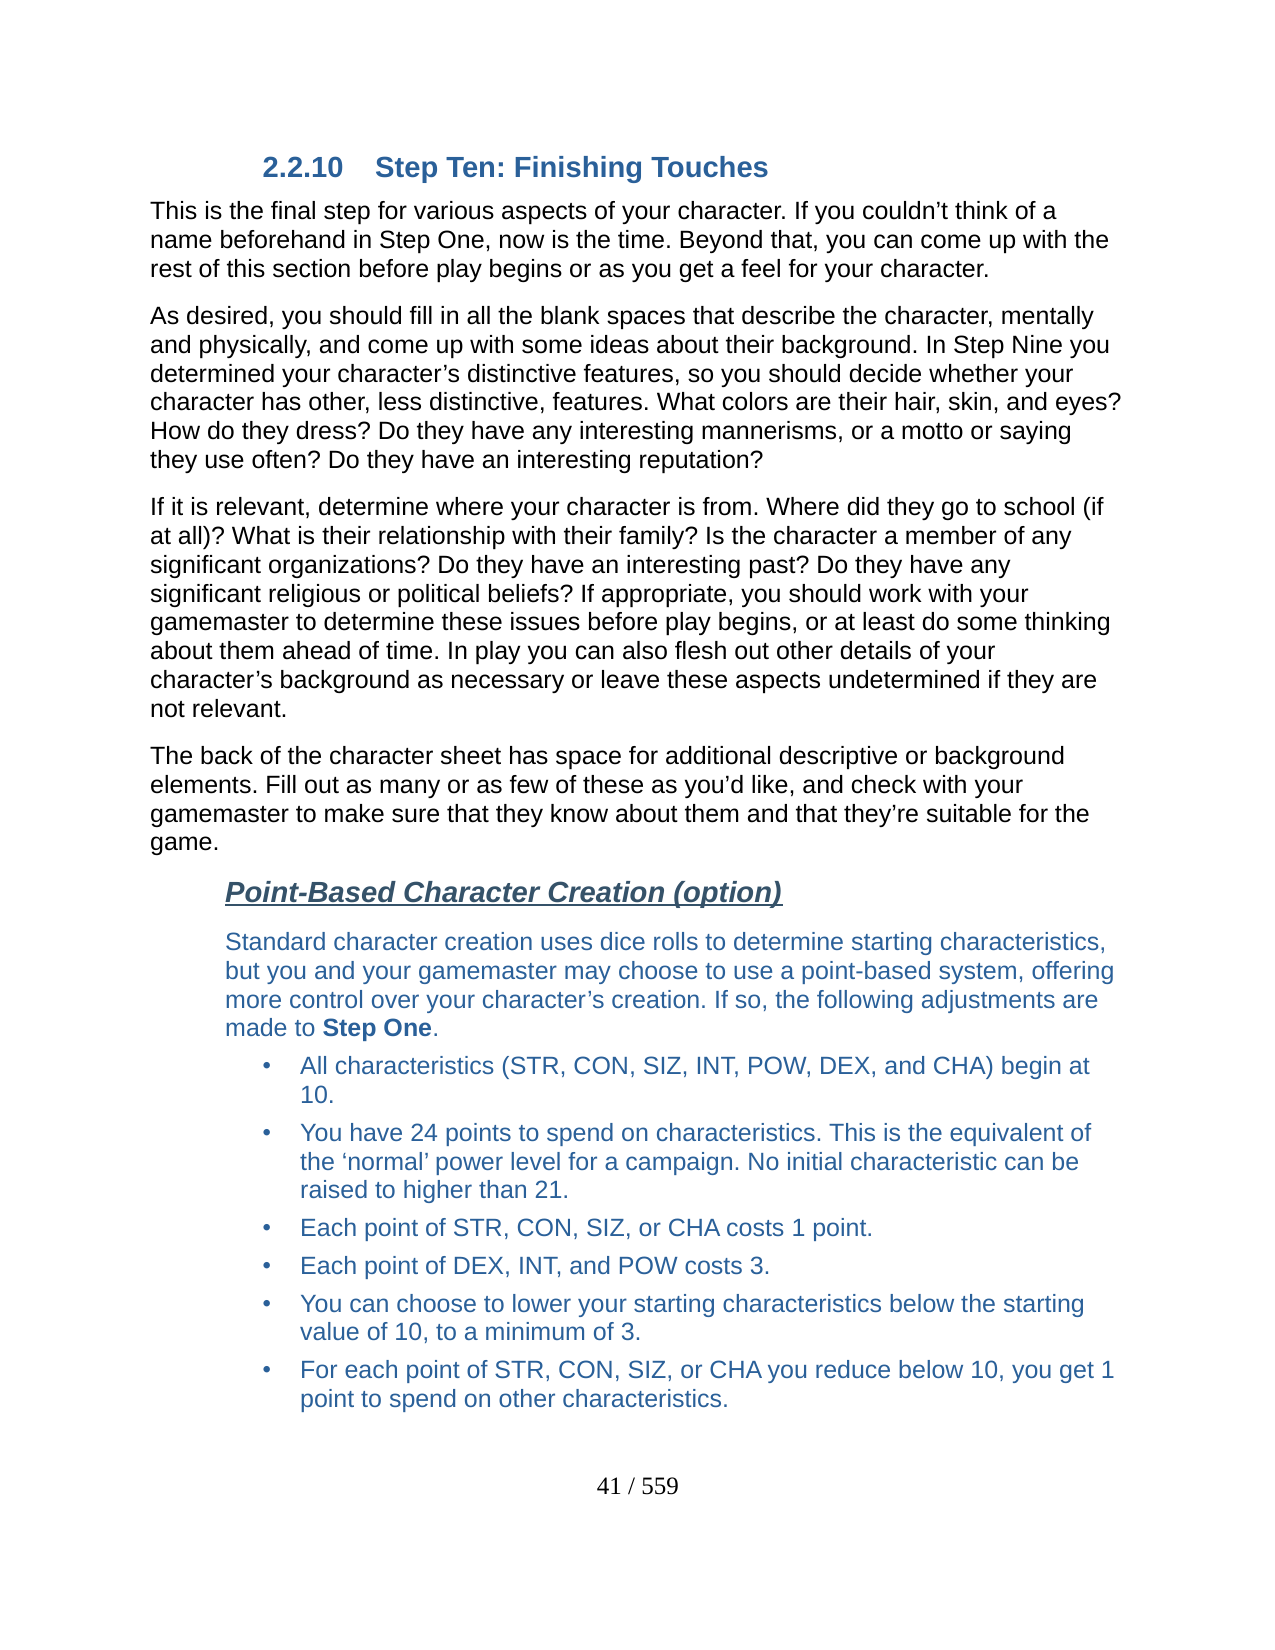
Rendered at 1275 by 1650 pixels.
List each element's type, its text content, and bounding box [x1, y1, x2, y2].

text The back of the character sheet has space for additional descriptive or background elements. Fill out as many or as few of these as you’d like, and check with your gamemaster to make sure that they know about them and that they’re suitable for the game. [150, 741, 1125, 856]
list You have 24 points to spend on characteristics. This is the equivalent of the ‘normal’ power level for a campaign. No initial characteristic can be raised to higher than 21. [262, 1118, 1125, 1204]
text Standard character creation uses dice rolls to determine starting characteristics, but you and your gamemaster may choose to use a point-based system, offering more control over your character’s creation. If so, the following adjustments are made to Step One. [225, 927, 1125, 1042]
list Each point of STR, CON, SIZ, or CHA costs 1 point. [262, 1213, 1125, 1242]
subtitle Step Ten: Finishing Touches [262, 150, 1125, 183]
text If it is relevant, determine where your character is from. Where did they go to school (if at all)? What is their relationship with their family? Is the character a member of any significant organizations? Do they have an interesting past? Do they have any significant religious or political beliefs? If appropriate, you should work with your gamemaster to determine these issues before play begins, or at least do some thinking about them ahead of time. In play you can also flesh out other details of your character’s background as necessary or leave these aspects undetermined if they are not relevant. [150, 492, 1125, 722]
list You can choose to lower your starting characteristics below the starting value of 10, to a minimum of 3. [262, 1288, 1125, 1346]
text As desired, you should fill in all the blank spaces that describe the character, mentally and physically, and come up with some ideas about their background. In Step Nine you determined your character’s distinctive features, so you should decide whether your character has other, less distinctive, features. What colors are their hair, skin, and eyes? How do they dress? Do they have any interesting mannerisms, or a motto or saying they use often? Do they have an interesting reputation? [150, 301, 1125, 473]
list Each point of DEX, INT, and POW costs 3. [262, 1251, 1125, 1279]
text This is the final step for various aspects of your character. If you couldn’t think of a name beforehand in Step One, now is the time. Beyond that, you can come up with the rest of this section before play begins or as you get a feel for your character. [150, 196, 1125, 282]
list All characteristics (STR, CON, SIZ, INT, POW, DEX, and CHA) begin at 10. [262, 1051, 1125, 1109]
subtitle Point-Based Character Creation (option) [225, 875, 1125, 908]
list For each point of STR, CON, SIZ, or CHA you reduce below 10, you get 1 point to spend on other characteristics. [262, 1355, 1125, 1413]
